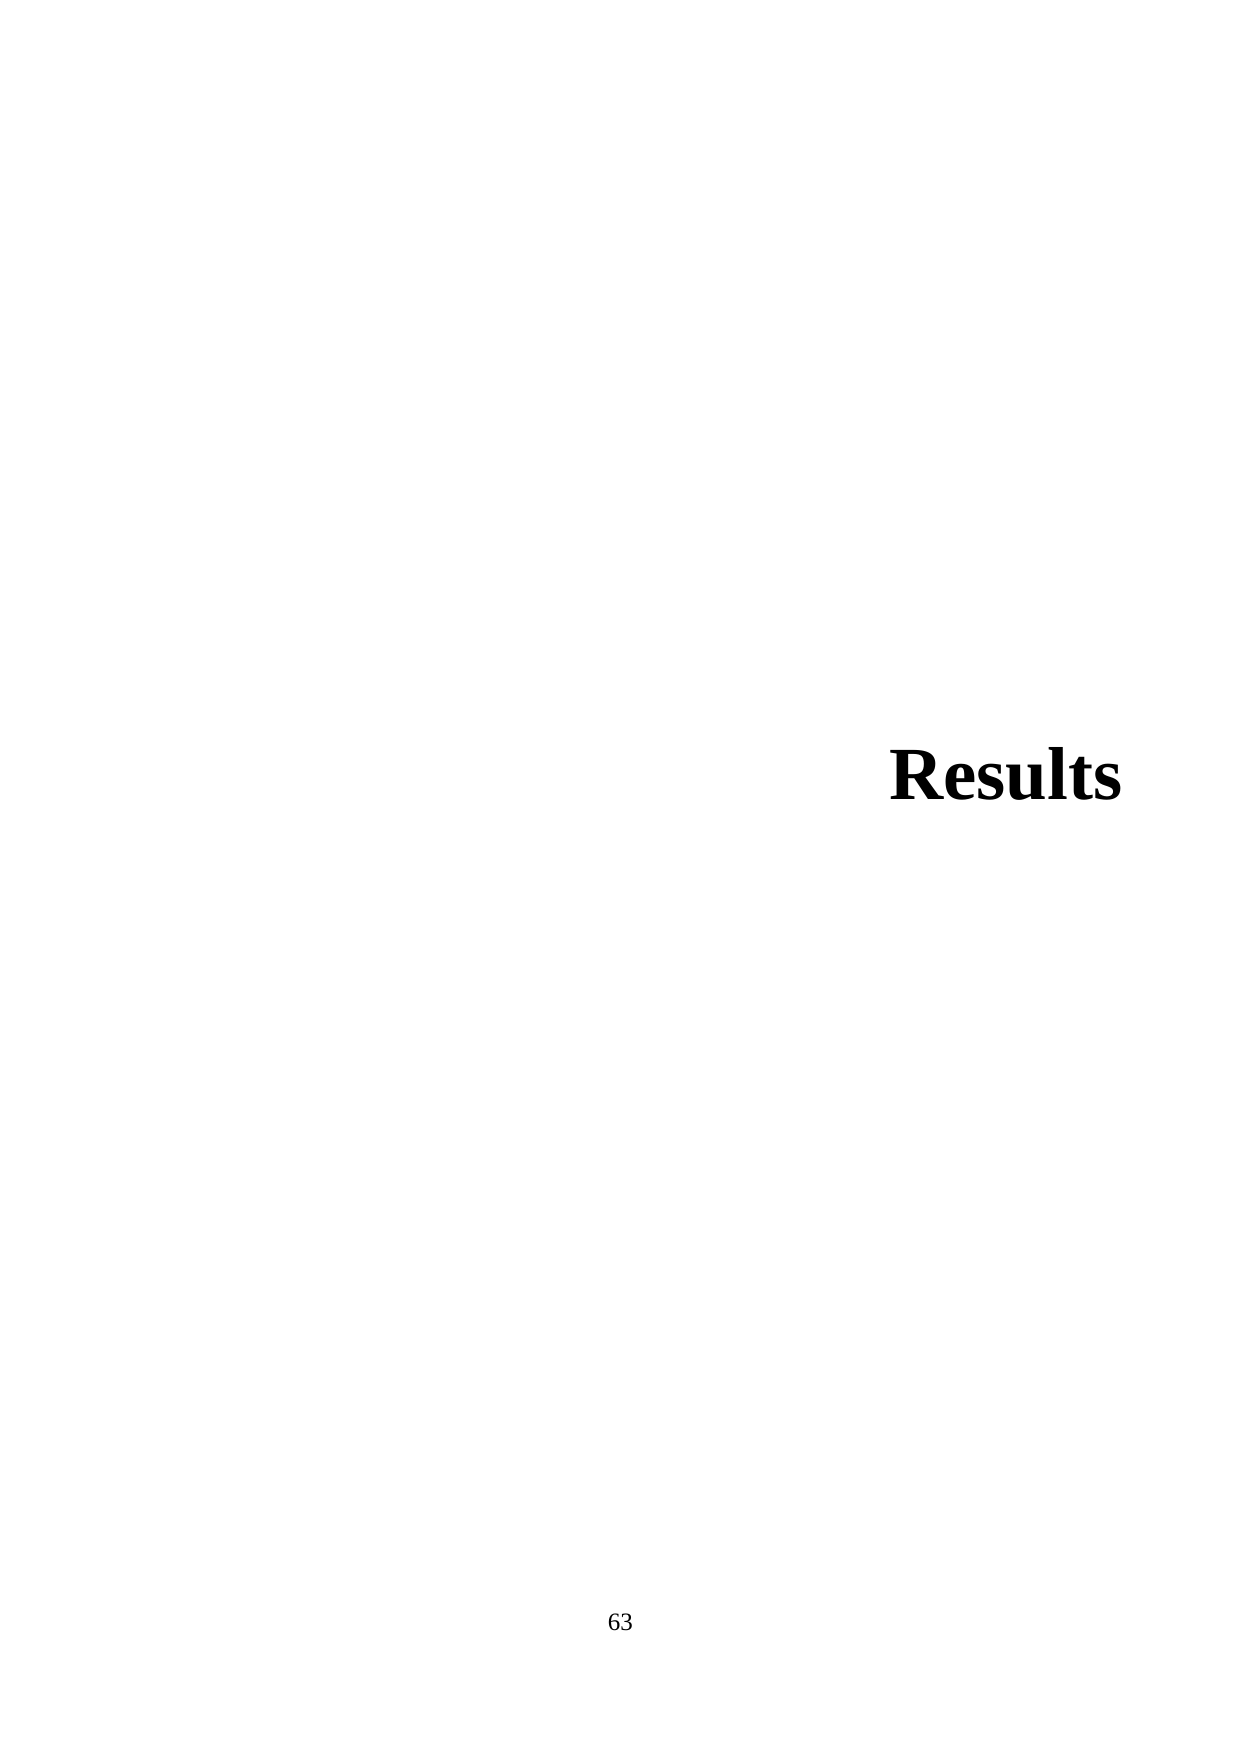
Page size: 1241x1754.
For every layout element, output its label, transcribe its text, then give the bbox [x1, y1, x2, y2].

subtitle Results [118, 729, 1122, 815]
